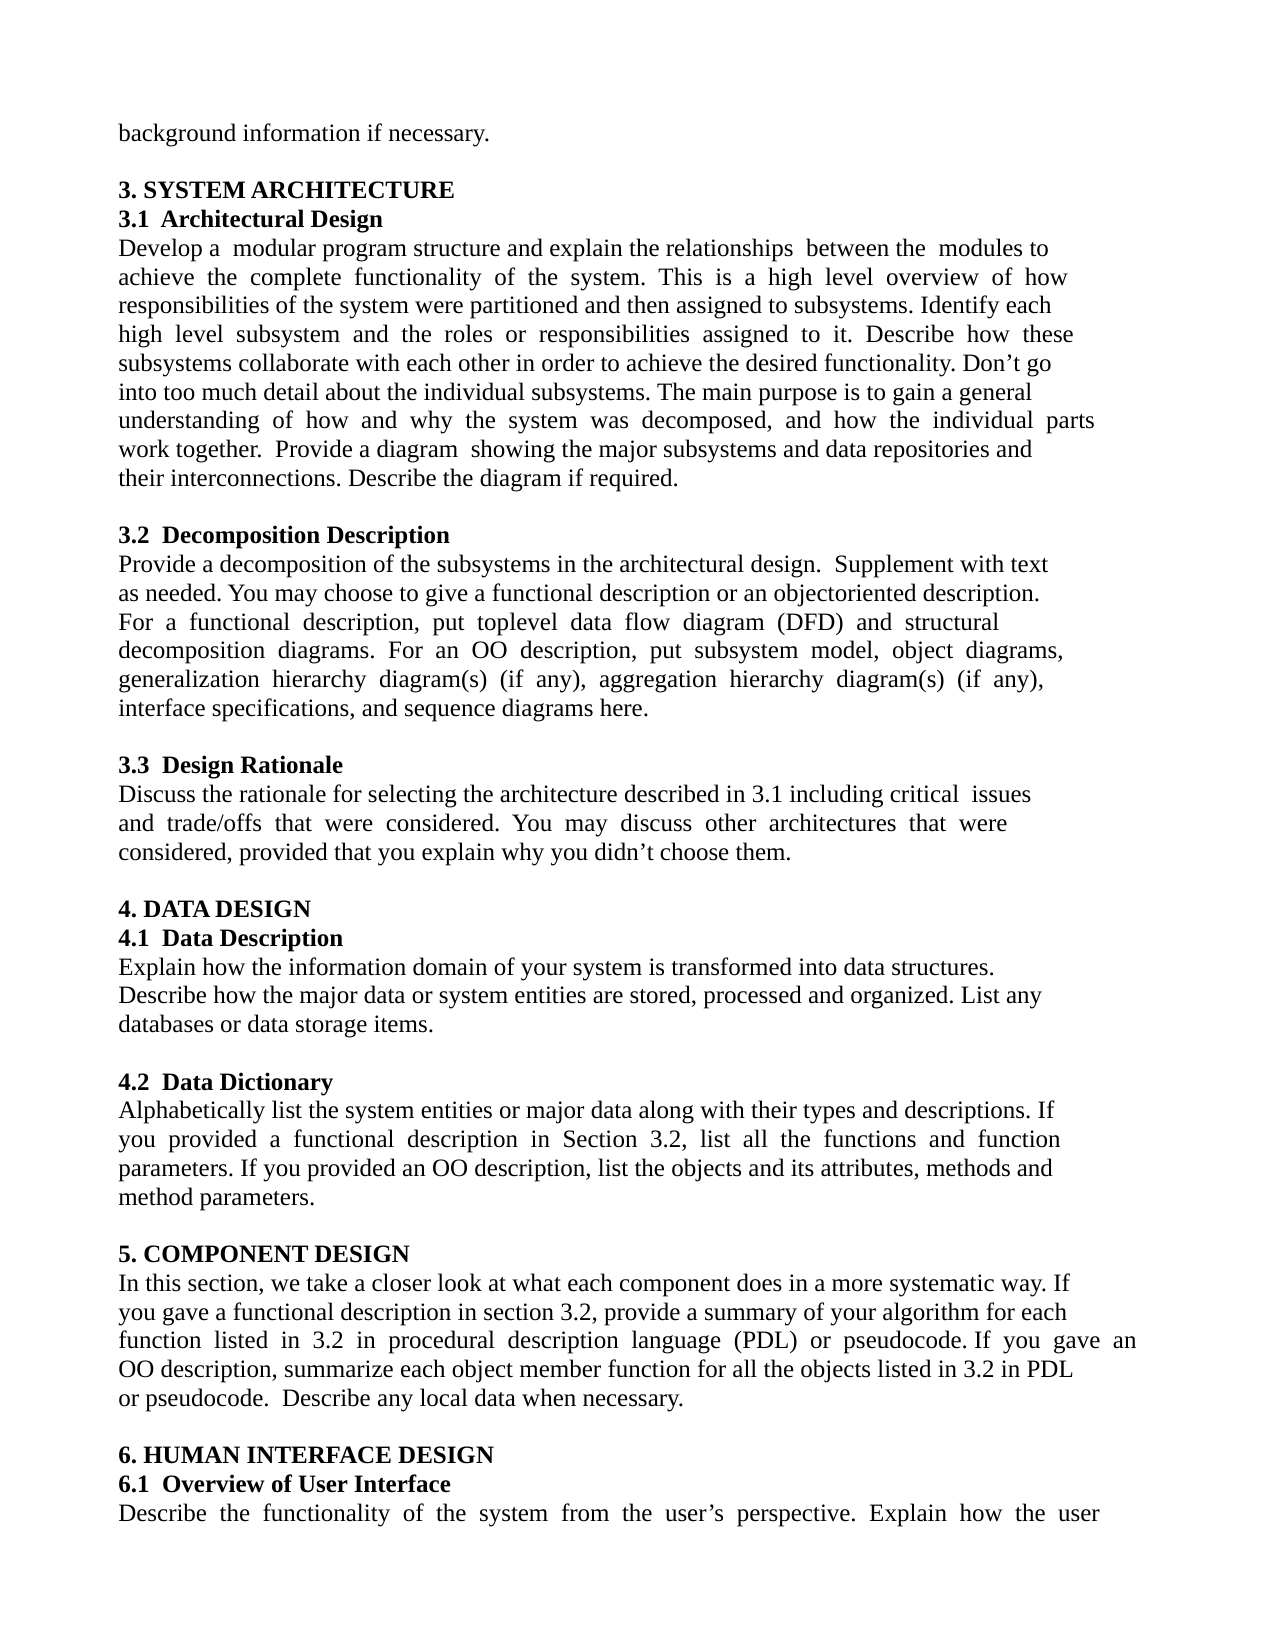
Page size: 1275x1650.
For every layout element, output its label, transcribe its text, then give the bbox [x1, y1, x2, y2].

text function listed in 3.2 in procedural description language (PDL) or pseudocode. If you gave an [118, 1326, 1157, 1354]
text Alphabetically list the system entities or major data along with their types and descriptions. If [118, 1096, 1157, 1124]
text parameters. If you provided an OO description, list the objects and its attributes, methods and [118, 1153, 1157, 1182]
text you gave a functional description in section 3.2, provide a summary of your algorithm for each [118, 1297, 1157, 1326]
text 4. DATA DESIGN [118, 894, 1157, 923]
text In this section, we take a closer look at what each component does in a more systematic way. If [118, 1268, 1157, 1297]
text 4.1 Data Description [118, 923, 1157, 952]
text generalization hierarchy diagram(s) (if any), aggregation hierarchy diagram(s) (if any), [118, 664, 1157, 693]
text high level subsystem and the roles or responsibilities assigned to it. Describe how these [118, 319, 1157, 348]
text Provide a decomposition of the subsystems in the architectural design. Supplement with text [118, 549, 1157, 578]
text 5. COMPONENT DESIGN [118, 1239, 1157, 1268]
text Discuss the rationale for selecting the architecture described in 3.1 including critical issues [118, 779, 1157, 808]
text OO description, summarize each object member function for all the objects listed in 3.2 in PDL [118, 1354, 1157, 1383]
text as needed. You may choose to give a functional description or an object­oriented description. [118, 578, 1157, 607]
text background information if necessary. [118, 118, 1157, 147]
text into too much detail about the individual subsystems. The main purpose is to gain a general [118, 377, 1157, 406]
text subsystems collaborate with each other in order to achieve the desired functionality. Don’t go [118, 348, 1157, 377]
text 3.1 Architectural Design [118, 204, 1157, 233]
text Develop a modular program structure and explain the relationships between the modules to [118, 233, 1157, 262]
text decomposition diagrams. For an OO description, put subsystem model, object diagrams, [118, 636, 1157, 664]
text 3.2 Decomposition Description [118, 521, 1157, 549]
text Describe how the major data or system entities are stored, processed and organized. List any [118, 981, 1157, 1009]
text considered, provided that you explain why you didn’t choose them. [118, 837, 1157, 866]
text or pseudocode. Describe any local data when necessary. [118, 1383, 1157, 1412]
text Describe the functionality of the system from the user’s perspective. Explain how the user [118, 1498, 1157, 1527]
text their interconnections. Describe the diagram if required. [118, 463, 1157, 492]
text and trade/offs that were considered. You may discuss other architectures that were [118, 808, 1157, 837]
text 4.2 Data Dictionary [118, 1067, 1157, 1096]
text understanding of how and why the system was decomposed, and how the individual parts [118, 406, 1157, 434]
text Explain how the information domain of your system is transformed into data structures. [118, 952, 1157, 981]
text interface specifications, and sequence diagrams here. [118, 693, 1157, 722]
text 3. SYSTEM ARCHITECTURE [118, 176, 1157, 204]
text work together. Provide a diagram showing the major subsystems and data repositories and [118, 434, 1157, 463]
text responsibilities of the system were partitioned and then assigned to subsystems. Identify each [118, 291, 1157, 319]
text 6. HUMAN INTERFACE DESIGN [118, 1441, 1157, 1469]
text For a functional description, put top­level data flow diagram (DFD) and structural [118, 607, 1157, 636]
text you provided a functional description in Section 3.2, list all the functions and function [118, 1124, 1157, 1153]
text achieve the complete functionality of the system. This is a high level overview of how [118, 262, 1157, 291]
text 3.3 Design Rationale [118, 751, 1157, 779]
text databases or data storage items. [118, 1009, 1157, 1038]
text method parameters. [118, 1182, 1157, 1211]
text 6.1 Overview of User Interface [118, 1469, 1157, 1498]
